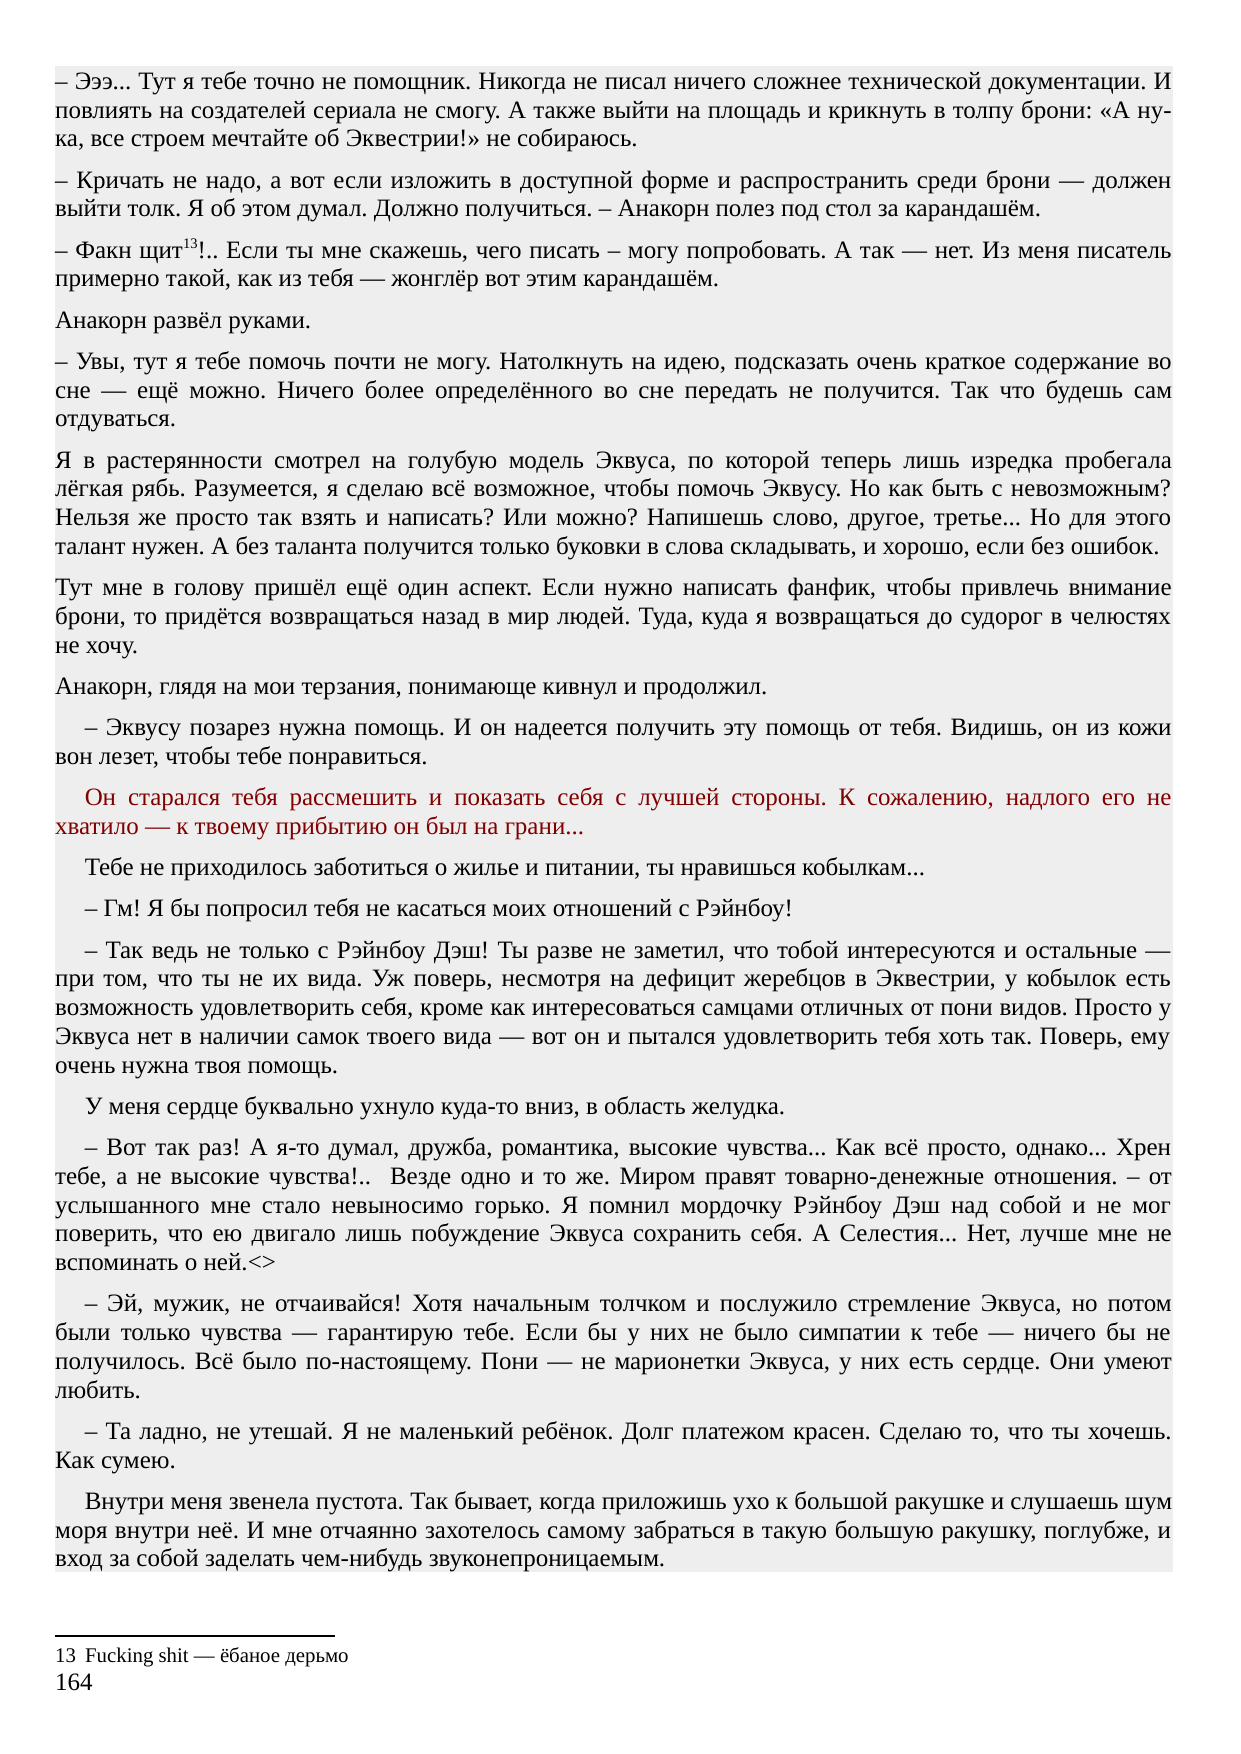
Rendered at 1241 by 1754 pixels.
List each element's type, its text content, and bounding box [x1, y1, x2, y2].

text – Эээ... Тут я тебе точно не помощник. Никогда не писал ничего сложнее технической документации. И повлиять на создателей сериала не смогу. А также выйти на площадь и крикнуть в толпу брони: «А ну-ка, все строем мечтайте об Эквестрии!» не собираюсь. [55, 66, 1173, 152]
text Анакорн, глядя на мои терзания, понимающе кивнул и продолжил. [55, 671, 1173, 700]
text – Эй, мужик, не отчаивайся! Хотя начальным толчком и послужило стремление Эквуса, но потом были только чувства — гарантирую тебе. Если бы у них не было симпатии к тебе — ничего бы не получилось. Всё было по-настоящему. Пони — не марионетки Эквуса, у них есть сердце. Они умеют любить. [55, 1288, 1173, 1403]
text Я в растерянности смотрел на голубую модель Эквуса, по которой теперь лишь изредка пробегала лёгкая рябь. Разумеется, я сделаю всё возможное, чтобы помочь Эквусу. Но как быть с невозможным? Нельзя же просто так взять и написать? Или можно? Напишешь слово, другое, третье... Но для этого талант нужен. А без таланта получится только буковки в слова складывать, и хорошо, если без ошибок. [55, 445, 1173, 560]
text – Факн щит!.. Если ты мне скажешь, чего писать – могу попробовать. А так — нет. Из меня писатель примерно такой, как из тебя — жонглёр вот этим карандашём. [55, 235, 1173, 292]
text Тут мне в голову пришёл ещё один аспект. Если нужно написать фанфик, чтобы привлечь внимание брони, то придётся возвращаться назад в мир людей. Туда, куда я возвращаться до судорог в челюстях не хочу. [55, 572, 1173, 658]
text – Та ладно, не утешай. Я не маленький ребёнок. Долг платежом красен. Сделаю то, что ты хочешь. Как сумею. [55, 1416, 1173, 1473]
text Анакорн развёл руками. [55, 305, 1173, 333]
text Тебе не приходилось заботиться о жилье и питании, ты нравишься кобылкам... [55, 852, 1173, 881]
text – Эквусу позарез нужна помощь. И он надеется получить эту помощь от тебя. Видишь, он из кожи вон лезет, чтобы тебе понравиться. [55, 712, 1173, 770]
text – Так ведь не только с Рэйнбоу Дэш! Ты разве не заметил, что тобой интересуются и остальные — при том, что ты не их вида. Уж поверь, несмотря на дефицит жеребцов в Эквестрии, у кобылок есть возможность удовлетворить себя, кроме как интересоваться самцами отличных от пони видов. Просто у Эквуса нет в наличии самок твоего вида — вот он и пытался удовлетворить тебя хоть так. Поверь, ему очень нужна твоя помощь. [55, 935, 1173, 1078]
text – Вот так раз! А я-то думал, дружба, романтика, высокие чувства... Как всё просто, однако... Хрен тебе, а не высокие чувства!.. Везде одно и то же. Миром правят товарно-денежные отношения. – от услышанного мне стало невыносимо горько. Я помнил мордочку Рэйнбоу Дэш над собой и не мог поверить, что ею двигало лишь побуждение Эквуса сохранить себя. А Селестия... Нет, лучше мне не вспоминать о ней.<> [55, 1132, 1173, 1276]
text Он старался тебя рассмешить и показать себя с лучшей стороны. К сожалению, надлого его не хватило — к твоему прибытию он был на грани... [55, 782, 1173, 840]
text – Гм! Я бы попросил тебя не касаться моих отношений с Рэйнбоу! [55, 893, 1173, 922]
text Fucking shit — ёбаное дерьмо [55, 1642, 1173, 1667]
text – Увы, тут я тебе помочь почти не могу. Натолкнуть на идею, подсказать очень краткое содержание во сне — ещё можно. Ничего более определённого во сне передать не получится. Так что будешь сам отдуваться. [55, 346, 1173, 432]
text – Кричать не надо, а вот если изложить в доступной форме и распространить среди брони — должен выйти толк. Я об этом думал. Должно получиться. – Анакорн полез под стол за карандашём. [55, 165, 1173, 222]
text У меня сердце буквально ухнуло куда-то вниз, в область желудка. [55, 1091, 1173, 1120]
text Внутри меня звенела пустота. Так бывает, когда приложишь ухо к большой ракушке и слушаешь шум моря внутри неё. И мне отчаянно захотелось самому забраться в такую большую ракушку, поглубже, и вход за собой заделать чем-нибудь звуконепроницаемым. [55, 1486, 1173, 1572]
